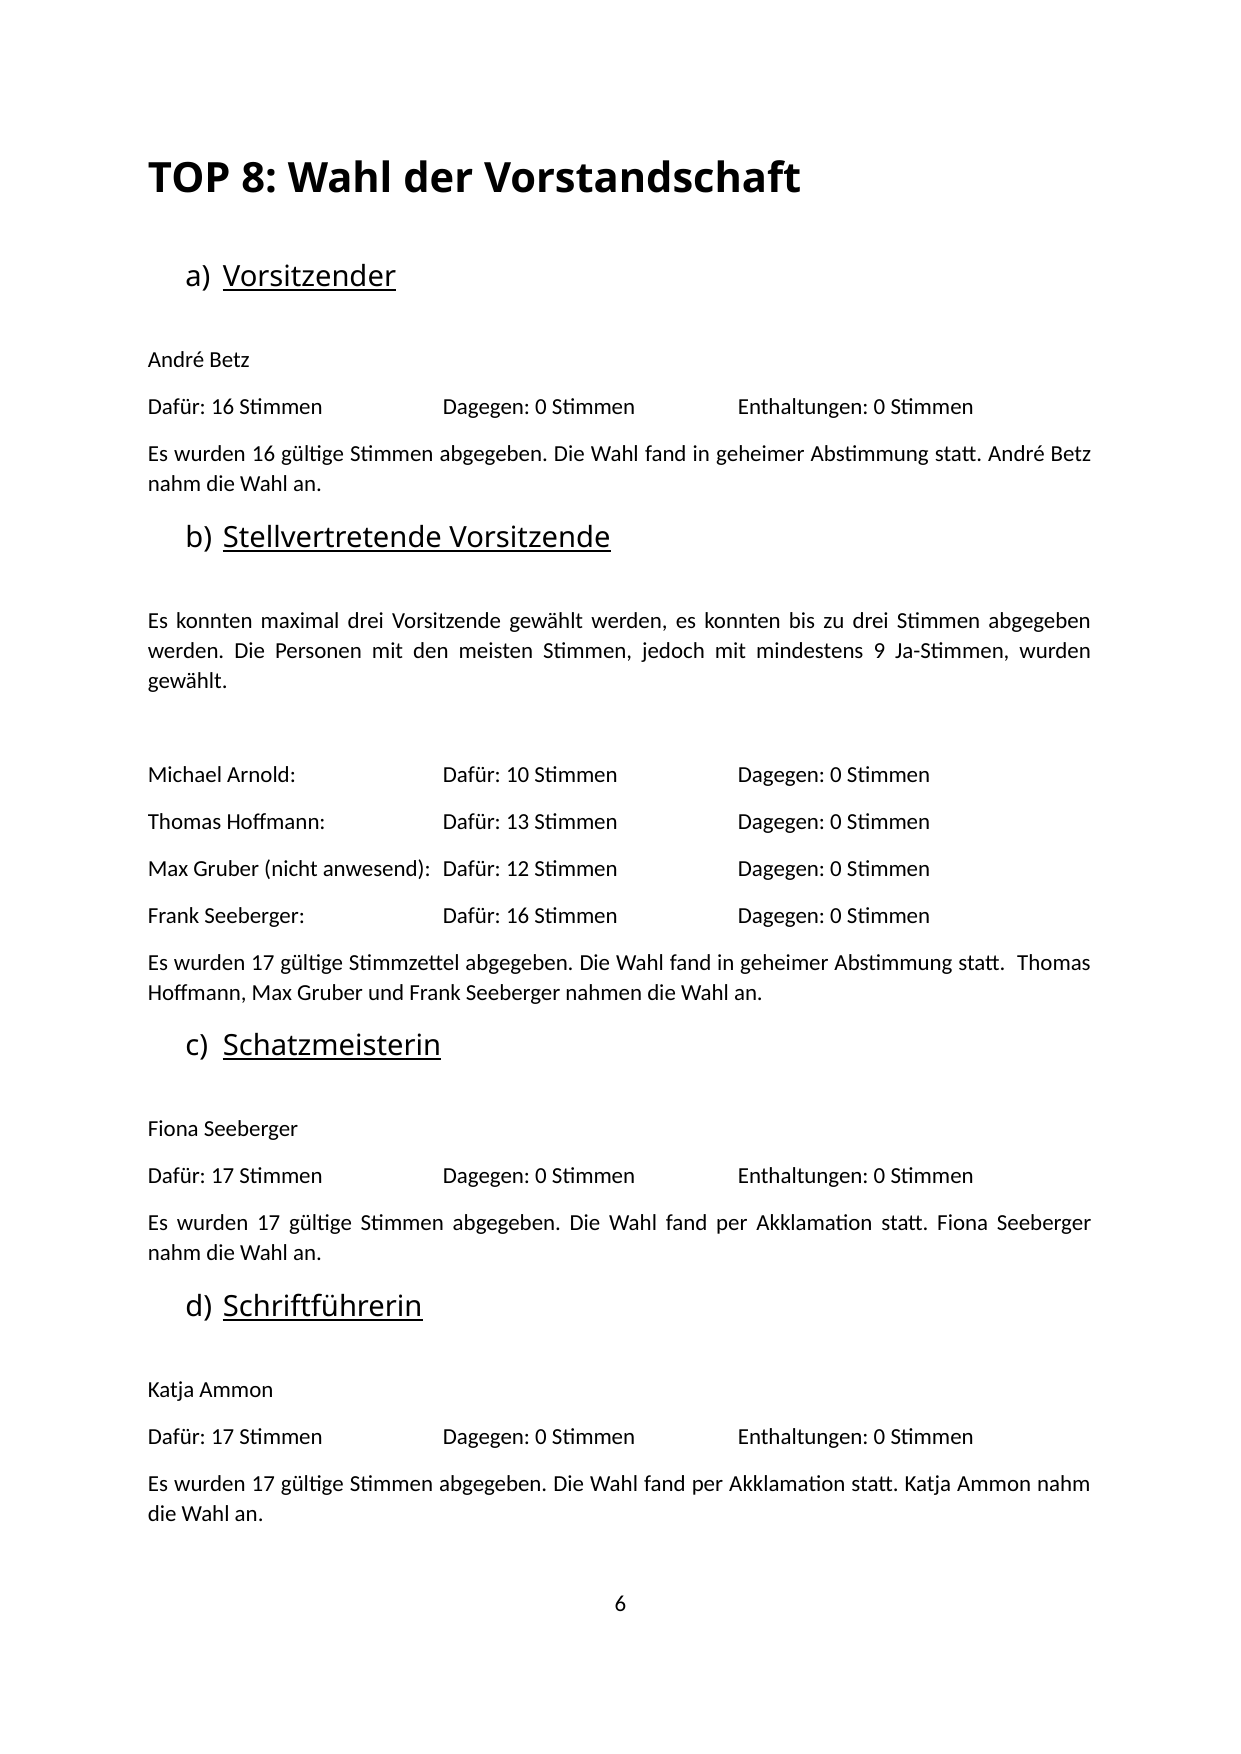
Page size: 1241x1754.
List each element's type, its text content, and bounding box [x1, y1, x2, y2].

text Es wurden 17 gültige Stimmzettel abgegeben. Die Wahl fand in geheimer Abstimmung statt. Thomas Hoffmann, Max Gruber und Frank Seeberger nahmen die Wahl an. [148, 948, 1093, 1006]
text André Betz [148, 345, 1093, 373]
text Es wurden 17 gültige Stimmen abgegeben. Die Wahl fand per Akklamation statt. Katja Ammon nahm die Wahl an. [148, 1469, 1093, 1527]
text Michael Arnold: Dafür: 10 Stimmen Dagegen: 0 Stimmen [148, 760, 1093, 788]
text Fiona Seeberger [148, 1114, 1093, 1142]
text Es wurden 17 gültige Stimmen abgegeben. Die Wahl fand per Akklamation statt. Fiona Seeberger nahm die Wahl an. [148, 1208, 1093, 1266]
text Dafür: 17 Stimmen Dagegen: 0 Stimmen Enthaltungen: 0 Stimmen [148, 1161, 1093, 1189]
text Thomas Hoffmann: Dafür: 13 Stimmen Dagegen: 0 Stimmen [148, 807, 1093, 835]
text Max Gruber (nicht anwesend): Dafür: 12 Stimmen Dagegen: 0 Stimmen [148, 854, 1093, 882]
subtitle Schriftführerin [185, 1285, 1093, 1325]
text Dafür: 16 Stimmen Dagegen: 0 Stimmen Enthaltungen: 0 Stimmen [148, 392, 1093, 420]
text Dafür: 17 Stimmen Dagegen: 0 Stimmen Enthaltungen: 0 Stimmen [148, 1422, 1093, 1450]
text Frank Seeberger: Dafür: 16 Stimmen Dagegen: 0 Stimmen [148, 901, 1093, 929]
text Es konnten maximal drei Vorsitzende gewählt werden, es konnten bis zu drei Stimmen abgegeben werden. Die Personen mit den meisten Stimmen, jedoch mit mindestens 9 Ja-Stimmen, wurden gewählt. [148, 606, 1093, 694]
subtitle Schatzmeisterin [185, 1025, 1093, 1064]
text Katja Ammon [148, 1375, 1093, 1403]
text Es wurden 16 gültige Stimmen abgegeben. Die Wahl fand in geheimer Abstimmung statt. André Betz nahm die Wahl an. [148, 439, 1093, 497]
subtitle TOP 8: Wahl der Vorstandschaft [148, 148, 1093, 204]
subtitle Vorsitzender [185, 256, 1093, 295]
subtitle Stellvertretende Vorsitzende [185, 516, 1093, 556]
